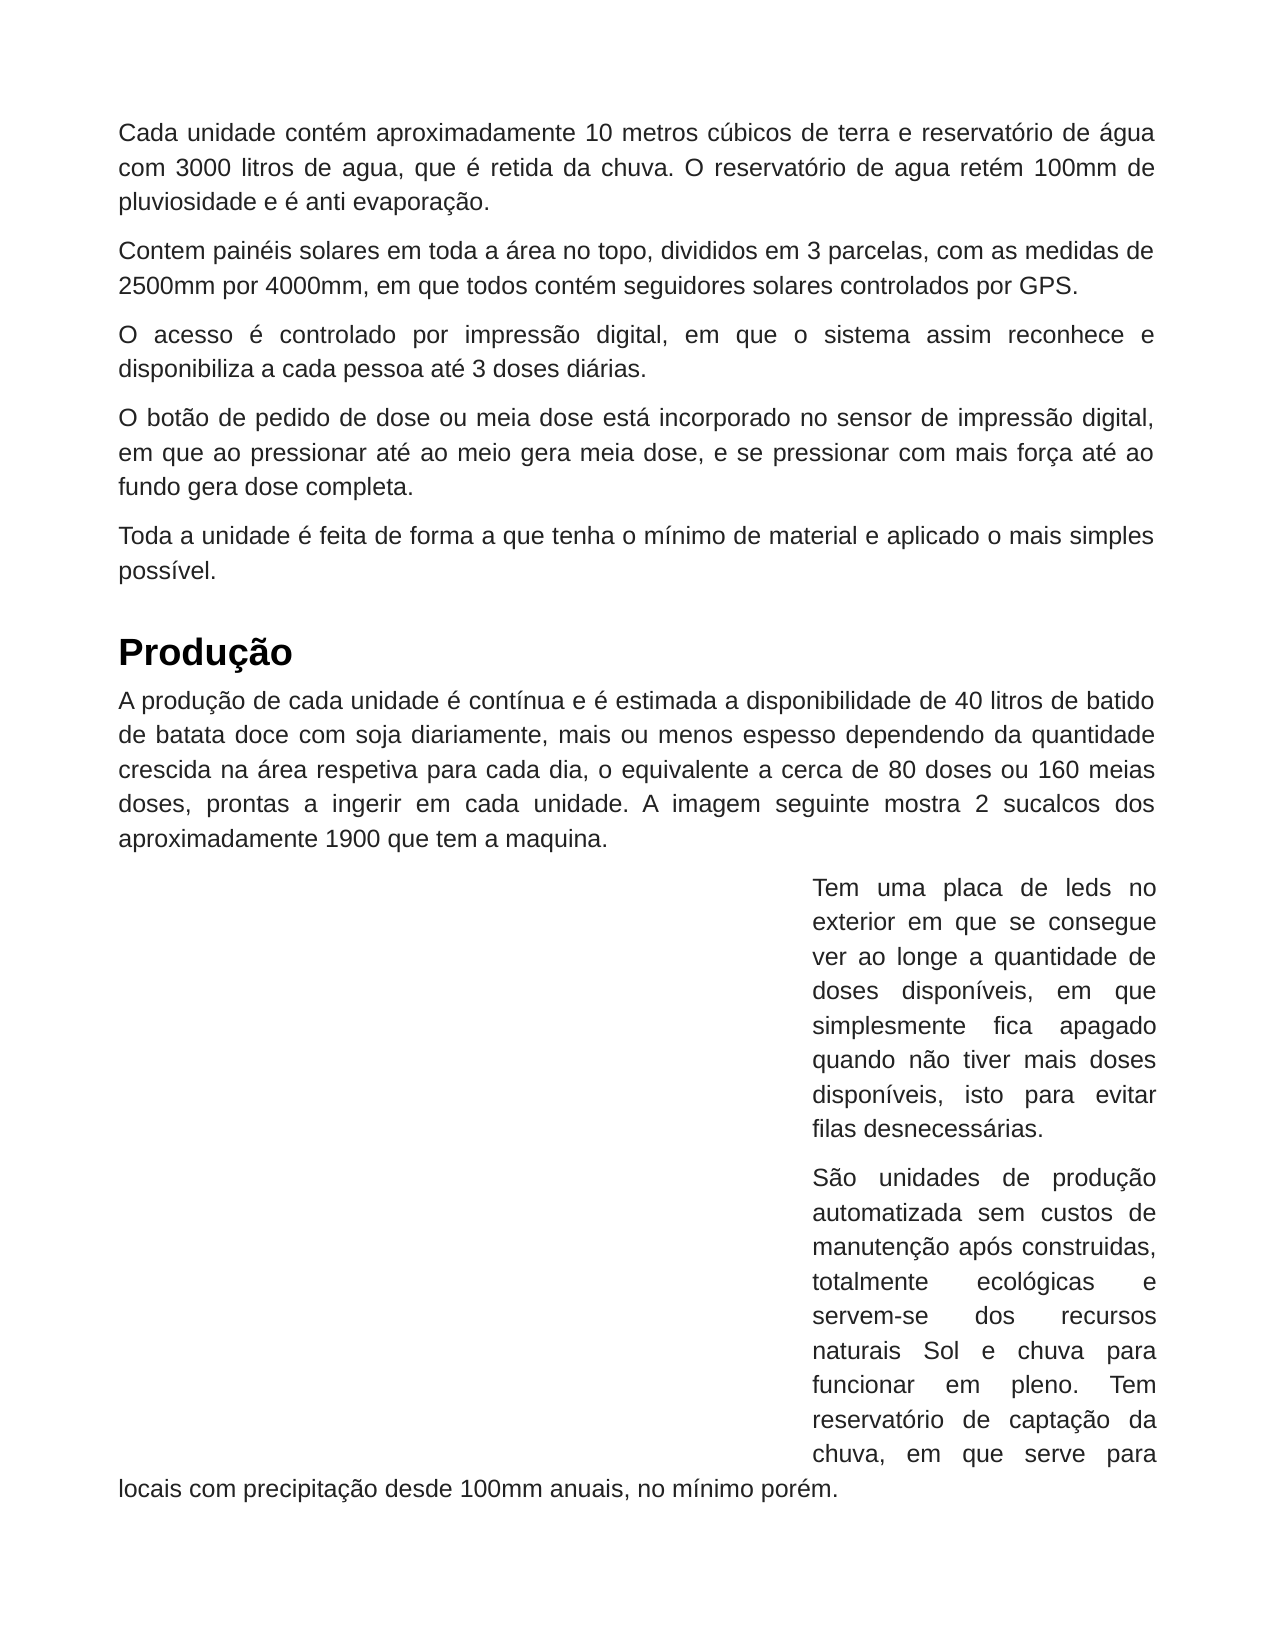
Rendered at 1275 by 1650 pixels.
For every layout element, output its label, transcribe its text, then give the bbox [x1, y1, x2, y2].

text Tem uma placa de leds no exterior em que se consegue ver ao longe a quantidade de doses disponíveis, em que simplesmente fica apagado quando não tiver mais doses disponíveis, isto para evitar filas desnecessárias. [118, 873, 1157, 1143]
text O acesso é controlado por impressão digital, em que o sistema assim reconhece e disponibiliza a cada pessoa até 3 doses diárias. [118, 320, 1157, 383]
text Cada unidade contém aproximadamente 10 metros cúbicos de terra e reservatório de água com 3000 litros de agua, que é retida da chuva. O reservatório de agua retém 100mm de pluviosidade e é anti evaporação. [118, 118, 1157, 216]
subtitle Produção [118, 630, 1157, 673]
text Contem painéis solares em toda a área no topo, divididos em 3 parcelas, com as medidas de 2500mm por 4000mm, em que todos contém seguidores solares controlados por GPS. [118, 236, 1157, 299]
text O botão de pedido de dose ou meia dose está incorporado no sensor de impressão digital, em que ao pressionar até ao meio gera meia dose, e se pressionar com mais força até ao fundo gera dose completa. [118, 403, 1157, 501]
text São unidades de produção automatizada sem custos de manutenção após construidas, totalmente ecológicas e servem-se dos recursos naturais Sol e chuva para funcionar em pleno. Tem reservatório de captação da chuva, em que serve para locais com precipitação desde 100mm anuais, no mínimo porém. [118, 1163, 1157, 1502]
text A produção de cada unidade é contínua e é estimada a disponibilidade de 40 litros de batido de batata doce com soja diariamente, mais ou menos espesso dependendo da quantidade crescida na área respetiva para cada dia, o equivalente a cerca de 80 doses ou 160 meias doses, prontas a ingerir em cada unidade. A imagem seguinte mostra 2 sucalcos dos aproximadamente 1900 que tem a maquina. [118, 686, 1157, 853]
text Toda a unidade é feita de forma a que tenha o mínimo de material e aplicado o mais simples possível. [118, 521, 1157, 584]
